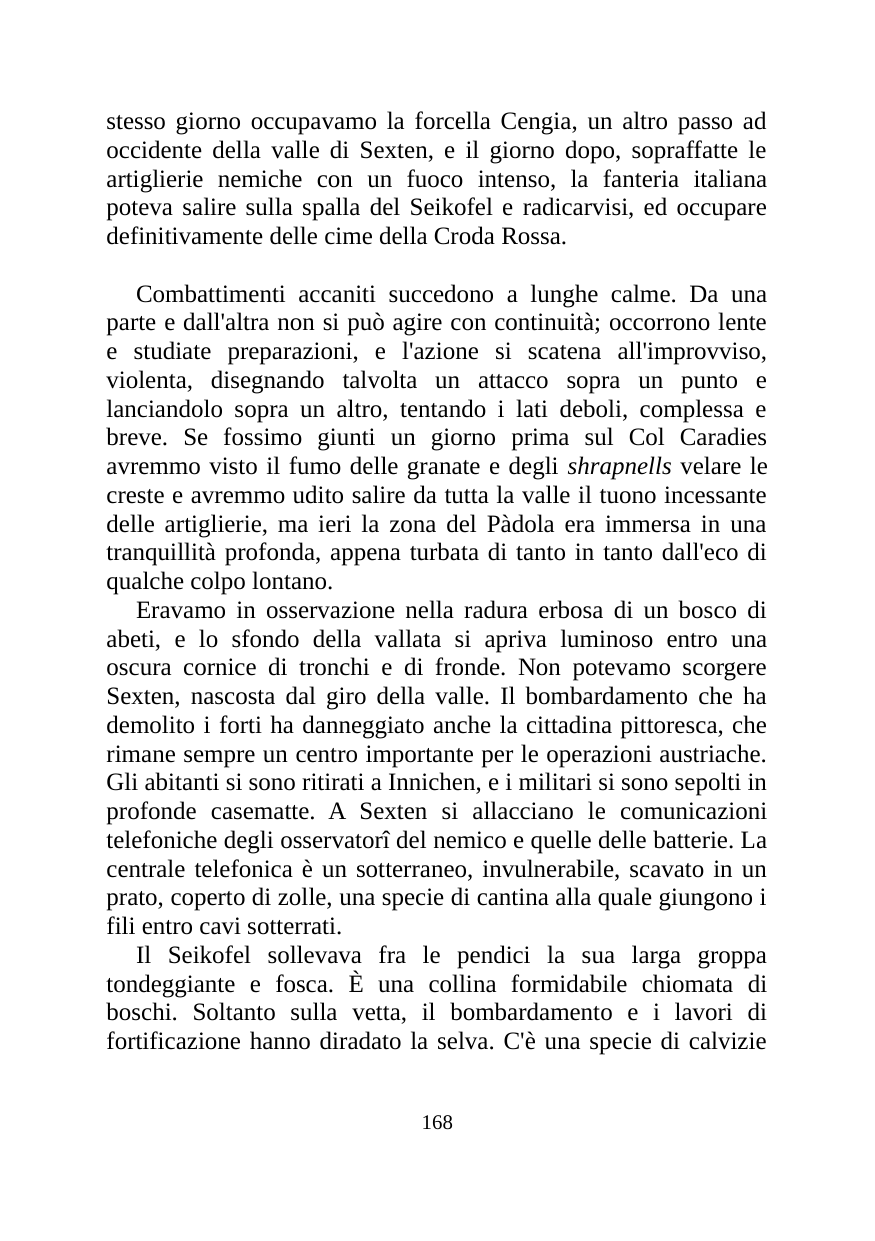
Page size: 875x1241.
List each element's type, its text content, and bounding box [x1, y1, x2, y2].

text Combattimenti accaniti succedono a lunghe calme. Da una parte e dall'altra non si può agire con continuità; occorrono lente e studiate preparazioni, e l'azione si scatena all'improvviso, violenta, disegnando talvolta un attacco sopra un punto e lanciandolo sopra un altro, tentando i lati deboli, complessa e breve. Se fossimo giunti un giorno prima sul Col Caradies avremmo visto il fumo delle granate e degli shrapnells velare le creste e avremmo udito salire da tutta la valle il tuono incessante delle artiglierie, ma ieri la zona del Pàdola era immersa in una tranquillità profonda, appena turbata di tanto in tanto dall'eco di qualche colpo lontano. [106, 279, 768, 595]
text stesso giorno occupavamo la forcella Cengia, un altro passo ad occidente della valle di Sexten, e il giorno dopo, sopraffatte le artiglierie nemiche con un fuoco intenso, la fanteria italiana poteva salire sulla spalla del Seikofel e radicarvisi, ed occupare definitivamente delle cime della Croda Rossa. [106, 106, 768, 250]
text Eravamo in osservazione nella radura erbosa di un bosco di abeti, e lo sfondo della vallata si apriva luminoso entro una oscura cornice di tronchi e di fronde. Non potevamo scorgere Sexten, nascosta dal giro della valle. Il bombardamento che ha demolito i forti ha danneggiato anche la cittadina pittoresca, che rimane sempre un centro importante per le operazioni austriache. Gli abitanti si sono ritirati a Innichen, e i militari si sono sepolti in profonde casematte. A Sexten si allacciano le comunicazioni telefoniche degli osservatorî del nemico e quelle delle batterie. La centrale telefonica è un sotterraneo, invulnerabile, scavato in un prato, coperto di zolle, una specie di cantina alla quale giungono i fili entro cavi sotterrati. [106, 595, 768, 940]
text Il Seikofel sollevava fra le pendici la sua larga groppa tondeggiante e fosca. È una collina formidabile chiomata di boschi. Soltanto sulla vetta, il bombardamento e i lavori di fortificazione hanno diradato la selva. C'è una specie di calvizie [106, 940, 768, 1055]
